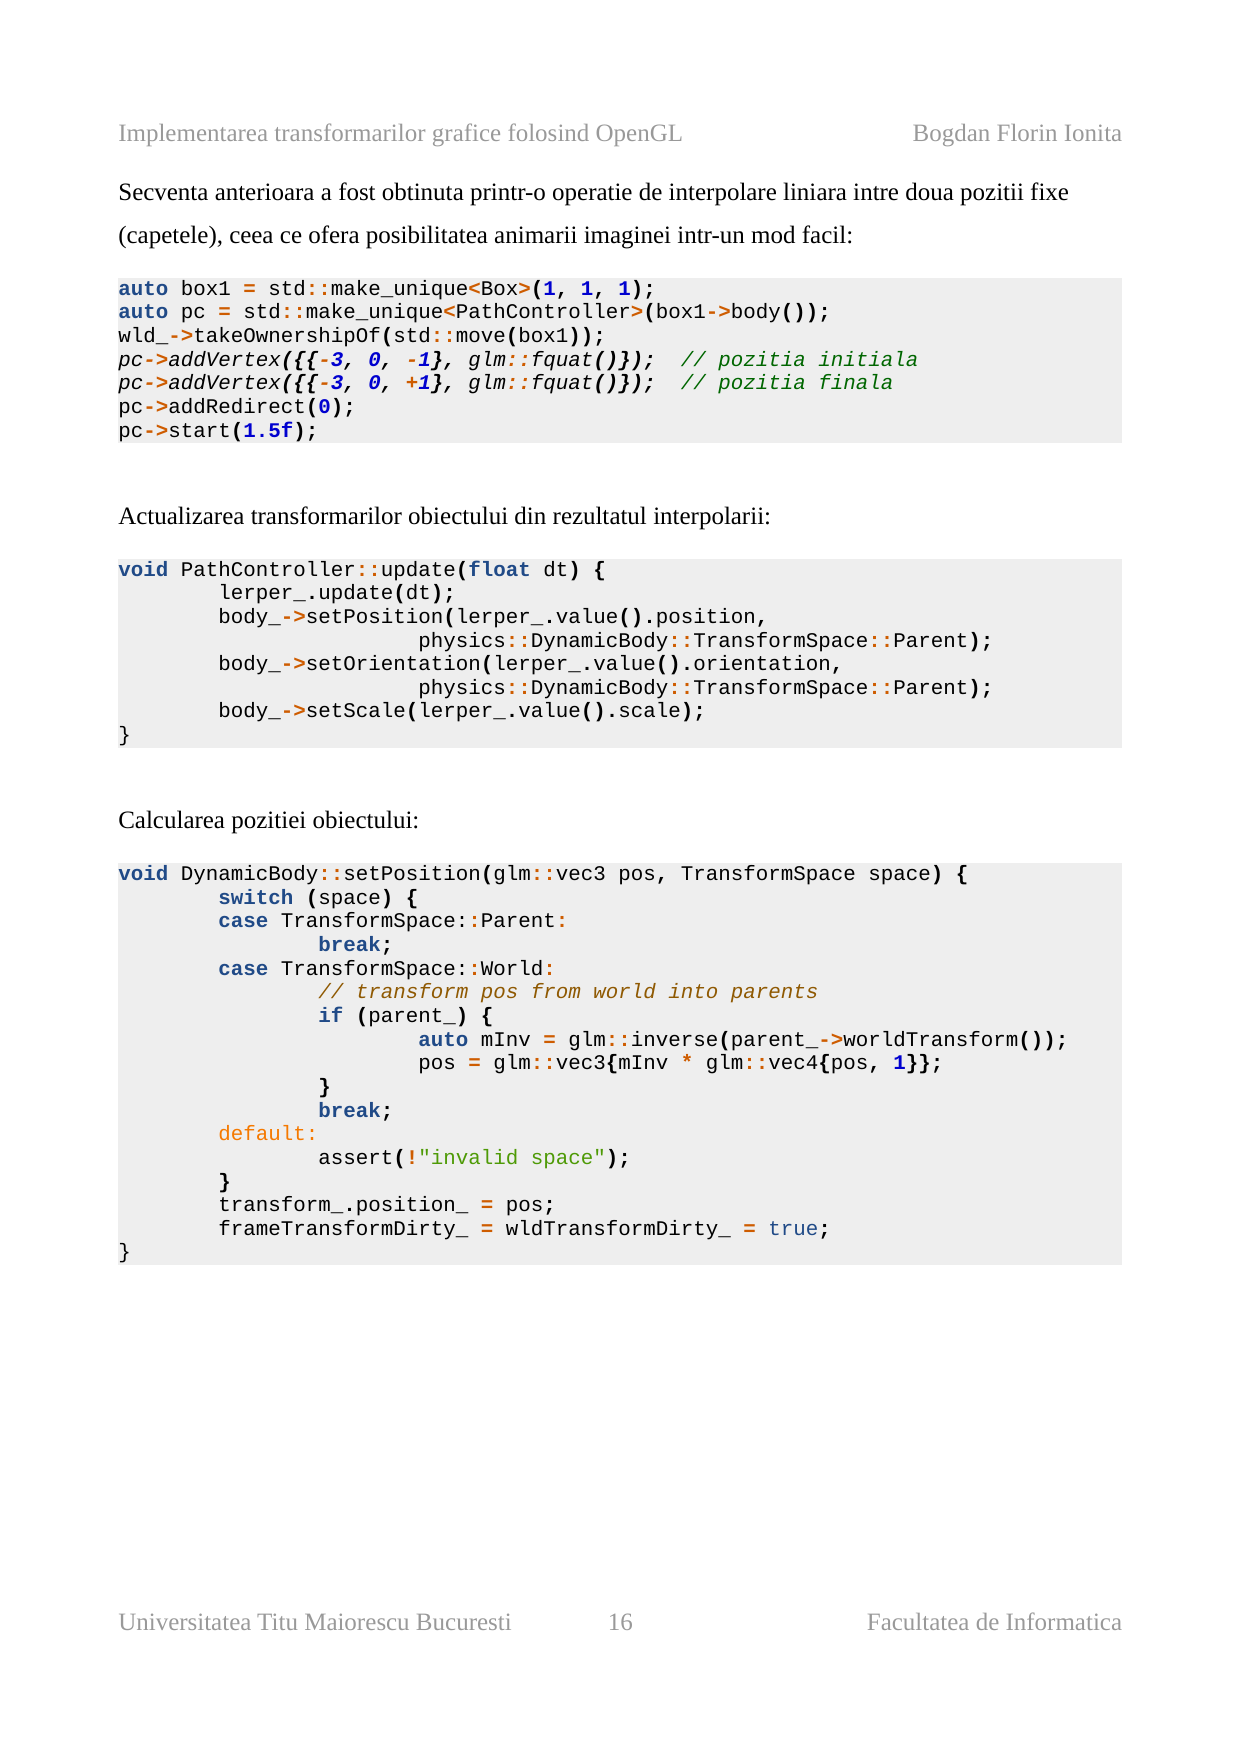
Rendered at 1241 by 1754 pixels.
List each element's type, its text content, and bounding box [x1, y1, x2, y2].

text wld_->takeOwnershipOf(std::move(box1)); [118, 325, 1122, 349]
text break; [118, 1100, 1122, 1123]
text physics::DynamicBody::TransformSpace::Parent); [118, 677, 1122, 701]
text body_->setScale(lerper_.value().scale); [118, 701, 1122, 724]
text auto pc = std::make_unique<PathController>(box1->body()); [118, 301, 1122, 325]
text body_->setPosition(lerper_.value().position, [118, 606, 1122, 629]
text pc->addVertex({{-3, 0, +1}, glm::fquat()}); // pozitia finala [118, 372, 1122, 396]
text pos = glm::vec3{mInv * glm::vec4{pos, 1}}; [118, 1052, 1122, 1076]
text void PathController::update(float dt) { [118, 559, 1122, 582]
text break; [118, 934, 1122, 958]
text pc->start(1.5f); [118, 419, 1122, 443]
text auto mInv = glm::inverse(parent_->worldTransform()); [118, 1029, 1122, 1052]
text case TransformSpace::Parent: [118, 911, 1122, 934]
text Actualizarea transformarilor obiectului din rezultatul interpolarii: [118, 501, 1122, 530]
text physics::DynamicBody::TransformSpace::Parent); [118, 629, 1122, 653]
text } [118, 1242, 1122, 1265]
text void DynamicBody::setPosition(glm::vec3 pos, TransformSpace space) { [118, 863, 1122, 887]
text pc->addRedirect(0); [118, 396, 1122, 419]
text } [118, 1171, 1122, 1194]
text transform_.position_ = pos; [118, 1194, 1122, 1218]
text switch (space) { [118, 887, 1122, 911]
text body_->setOrientation(lerper_.value().orientation, [118, 653, 1122, 677]
text Secventa anterioara a fost obtinuta printr-o operatie de interpolare liniara intre doua pozitii fixe (capetele), ceea ce ofera posibilitatea animarii imaginei intr-un mod facil: [118, 177, 1122, 249]
text } [118, 724, 1122, 748]
text } [118, 1076, 1122, 1100]
text Calcularea pozitiei obiectului: [118, 806, 1122, 834]
text // transform pos from world into parents [118, 981, 1122, 1005]
text pc->addVertex({{-3, 0, -1}, glm::fquat()}); // pozitia initiala [118, 349, 1122, 372]
text default: [118, 1123, 1122, 1147]
text lerper_.update(dt); [118, 582, 1122, 606]
text if (parent_) { [118, 1005, 1122, 1029]
text auto box1 = std::make_unique<Box>(1, 1, 1); [118, 278, 1122, 301]
text frameTransformDirty_ = wldTransformDirty_ = true; [118, 1218, 1122, 1242]
text assert(!"invalid space"); [118, 1147, 1122, 1171]
text case TransformSpace::World: [118, 958, 1122, 981]
